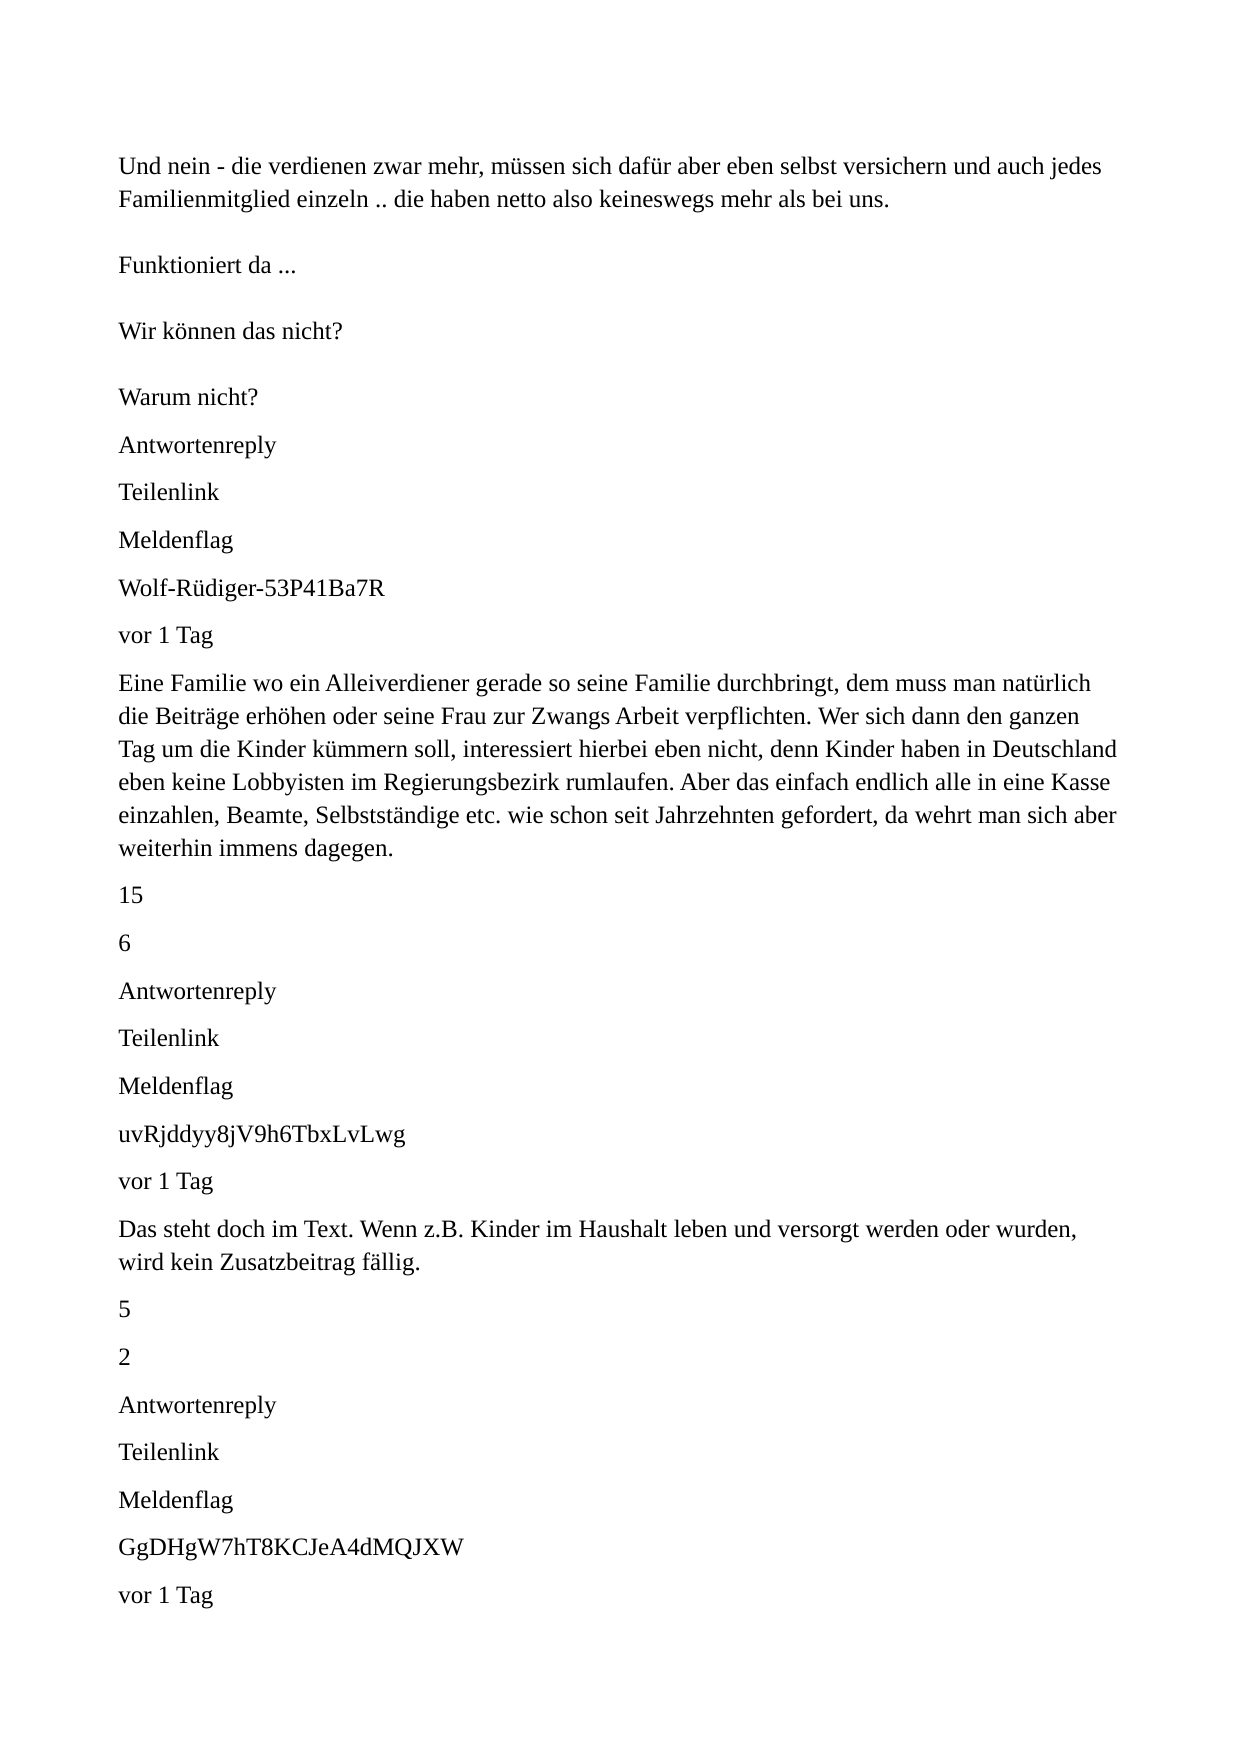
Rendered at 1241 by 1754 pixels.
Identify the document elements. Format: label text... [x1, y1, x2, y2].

text Teilenlink [118, 1437, 1122, 1466]
text Eine Familie wo ein Alleiverdiener gerade so seine Familie durchbringt, dem muss man natürlich die Beiträge erhöhen oder seine Frau zur Zwangs Arbeit verpflichten. Wer sich dann den ganzen Tag um die Kinder kümmern soll, interessiert hierbei eben nicht, denn Kinder haben in Deutschland eben keine Lobbyisten im Regierungsbezirk rumlaufen. Aber das einfach endlich alle in eine Kasse einzahlen, Beamte, Selbstständige etc. wie schon seit Jahrzehnten gefordert, da wehrt man sich aber weiterhin immens dagegen. [118, 668, 1122, 862]
text Und nein - die verdienen zwar mehr, müssen sich dafür aber eben selbst versichern und auch jedes Familienmitglied einzeln .. die haben netto also keineswegs mehr als bei uns. Funktioniert da ... Wir können das nicht? Warum nicht? [118, 118, 1122, 411]
text 5 [118, 1294, 1122, 1323]
text Antwortenreply [118, 976, 1122, 1004]
text 6 [118, 928, 1122, 957]
text Meldenflag [118, 525, 1122, 554]
text vor 1 Tag [118, 1580, 1122, 1609]
text vor 1 Tag [118, 1166, 1122, 1195]
text Antwortenreply [118, 430, 1122, 459]
text 2 [118, 1342, 1122, 1371]
text Wolf-Rüdiger-53P41Ba7R [118, 573, 1122, 601]
text Antwortenreply [118, 1390, 1122, 1418]
text uvRjddyy8jV9h6TbxLvLwg [118, 1119, 1122, 1147]
text Das steht doch im Text. Wenn z.B. Kinder im Haushalt leben und versorgt werden oder wurden, wird kein Zusatzbeitrag fällig. [118, 1214, 1122, 1276]
text Teilenlink [118, 477, 1122, 506]
text vor 1 Tag [118, 620, 1122, 649]
text Meldenflag [118, 1485, 1122, 1514]
text Teilenlink [118, 1023, 1122, 1052]
text GgDHgW7hT8KCJeA4dMQJXW [118, 1532, 1122, 1561]
text Meldenflag [118, 1071, 1122, 1100]
text 15 [118, 881, 1122, 909]
